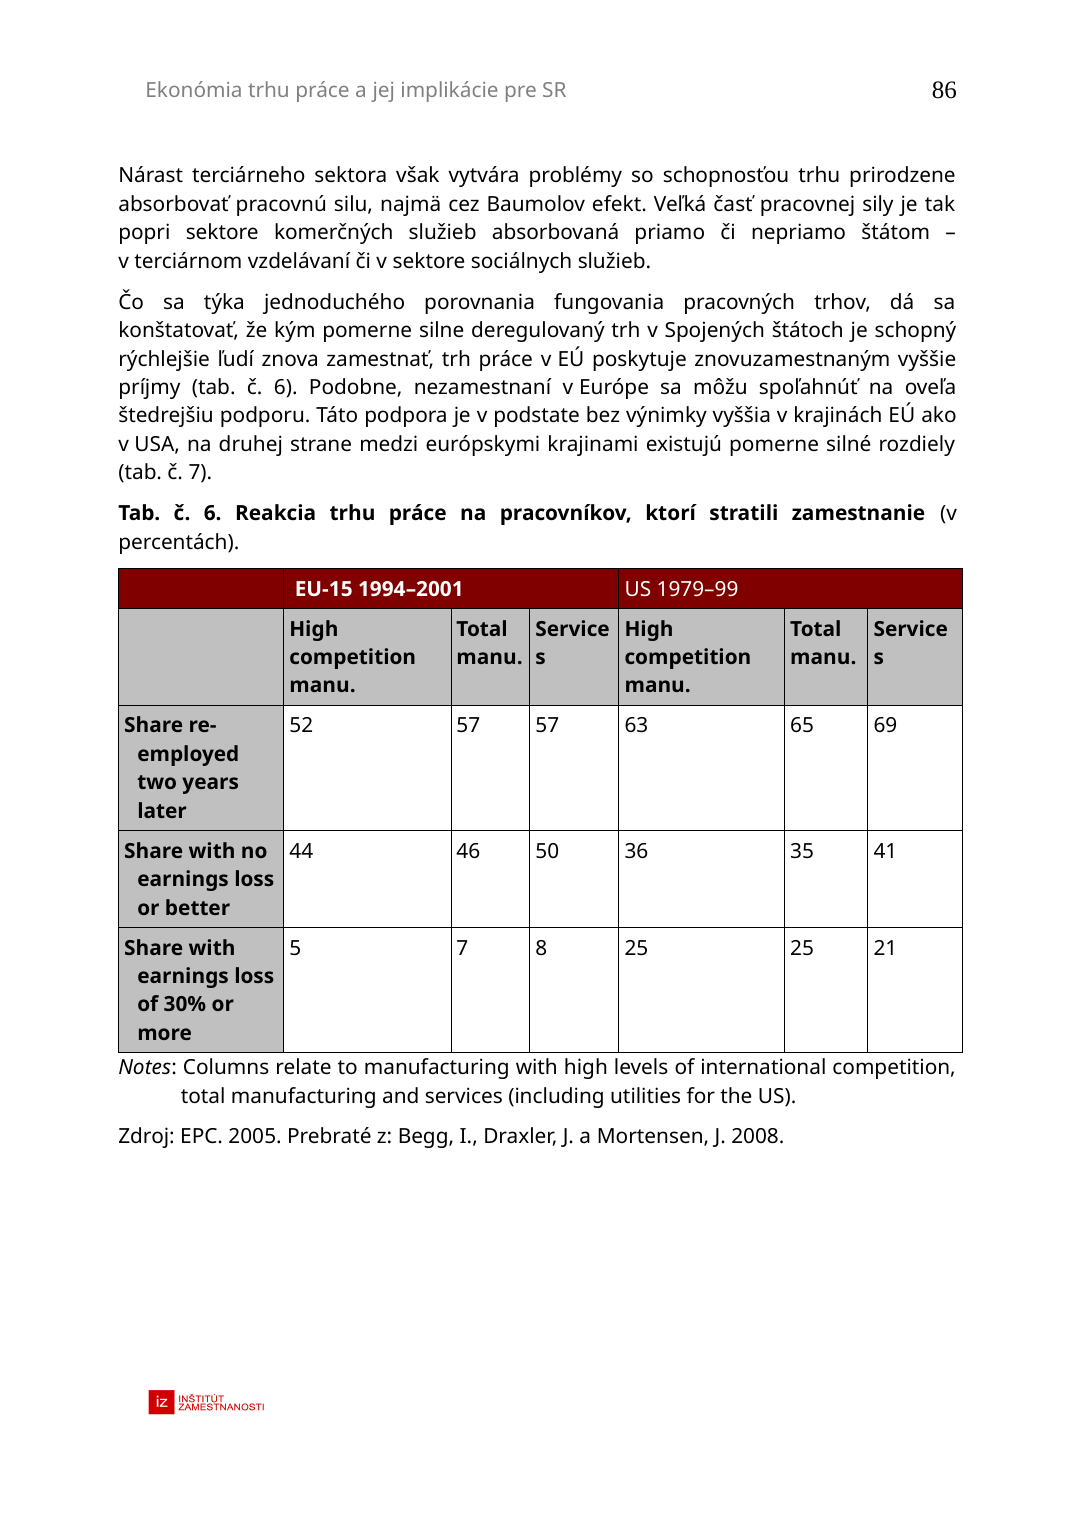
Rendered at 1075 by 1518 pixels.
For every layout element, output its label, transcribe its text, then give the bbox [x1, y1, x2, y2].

table_cell 50 [530, 831, 618, 927]
table_cell 41 [868, 831, 962, 927]
table_cell 25 [785, 928, 867, 1052]
table_cell 35 [785, 831, 867, 927]
table_cell 5 [284, 928, 451, 1052]
table_cell 8 [530, 928, 618, 1052]
table_cell 25 [619, 928, 784, 1052]
table_cell Share with no earnings loss or better [119, 831, 283, 927]
table_header US 1979–99 [619, 569, 962, 608]
table_header EU-15 1994–2001 [284, 569, 618, 608]
table_cell 69 [868, 706, 962, 830]
table_cell 21 [868, 928, 962, 1052]
table_cell 65 [785, 706, 867, 830]
table_cell 63 [619, 706, 784, 830]
table_cell Share re-employed two years later [119, 706, 283, 830]
table_cell High competition manu. [619, 609, 784, 705]
text Zdroj: EPC. 2005. Prebraté z: Begg, I., Draxler, J. a Mortensen, J. 2008. [118, 1122, 957, 1150]
text Čo sa týka jednoduchého porovnania fungovania pracovných trhov, dá sa konštatovať, že kým pomerne silne deregulovaný trh v Spojených štátoch je schopný rýchlejšie ľudí znova zamestnať, trh práce v EÚ poskytuje znovuzamestnaným vyššie príjmy (tab. č. 6). Podobne, nezamestnaní v Európe sa môžu spoľahnúť na oveľa štedrejšiu podporu. Táto podpora je v podstate bez výnimky vyššia v krajinách EÚ ako v USA, na druhej strane medzi európskymi krajinami existujú pomerne silné rozdiely (tab. č. 7). [118, 287, 957, 486]
table_cell Services [868, 609, 962, 705]
picture [134, 1370, 278, 1434]
table_cell 44 [284, 831, 451, 927]
table_cell Total manu. [785, 609, 867, 705]
table_cell 7 [452, 928, 529, 1052]
table_cell 57 [530, 706, 618, 830]
table_cell 52 [284, 706, 451, 830]
table_cell 46 [452, 831, 529, 927]
table_cell Services [530, 609, 618, 705]
text Tab. č. 6. Reakcia trhu práce na pracovníkov, ktorí stratili zamestnanie (v percentách). [118, 498, 957, 555]
table_cell Total manu. [452, 609, 529, 705]
text Nárast terciárneho sektora však vytvára problémy so schopnosťou trhu prirodzene absorbovať pracovnú silu, najmä cez Baumolov efekt. Veľká časť pracovnej sily je tak popri sektore komerčných služieb absorbovaná priamo či nepriamo štátom – v terciárnom vzdelávaní či v sektore sociálnych služieb. [118, 161, 957, 274]
table_cell 36 [619, 831, 784, 927]
table_cell High competition manu. [284, 609, 451, 705]
table_header [119, 569, 283, 608]
table_cell [119, 609, 283, 705]
text Notes: Columns relate to manufacturing with high levels of international competition, total manufacturing and services (including utilities for the US). [118, 1053, 957, 1109]
table_cell 57 [452, 706, 529, 830]
table_cell Share with earnings loss of 30% or more [119, 928, 283, 1052]
